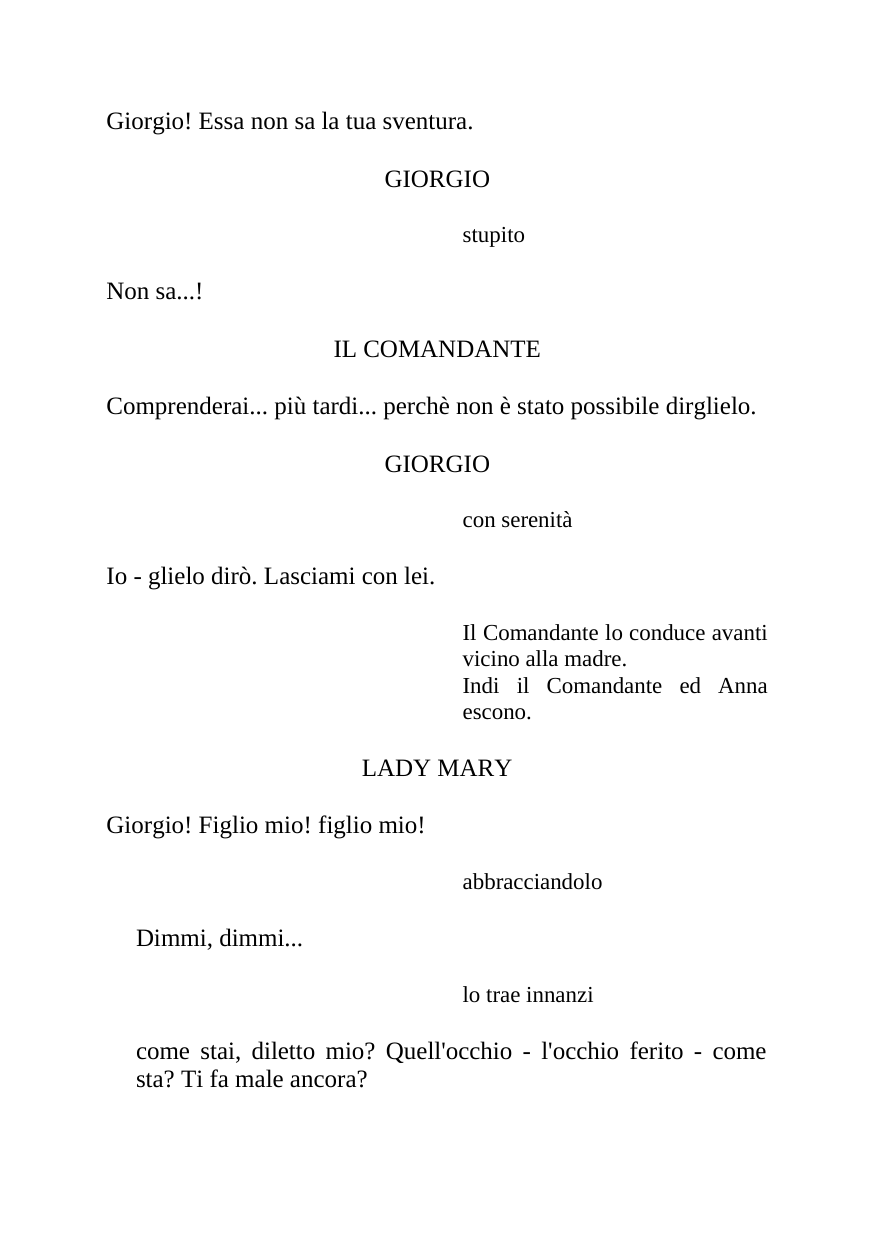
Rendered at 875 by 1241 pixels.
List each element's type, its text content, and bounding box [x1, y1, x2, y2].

text Comprenderai... più tardi... perchè non è stato possibile dirglielo. [106, 391, 768, 420]
text Giorgio! Essa non sa la tua sventura. [106, 106, 768, 135]
text Non sa...! [106, 276, 768, 305]
text Dimmi, dimmi... [136, 923, 768, 952]
text Giorgio! Figlio mio! figlio mio! [106, 811, 768, 839]
text GIORGIO [106, 164, 768, 192]
text GIORGIO [106, 449, 768, 478]
text LADY MARY [106, 753, 768, 782]
text IL COMANDANTE [106, 334, 768, 363]
text come stai, diletto mio? Quell'occhio - l'occhio ferito - come sta? Ti fa male ancora? [136, 1036, 768, 1093]
text Indi il Comandante ed Anna escono. [462, 672, 768, 724]
text abbracciandolo [462, 868, 768, 894]
text stupito [462, 221, 768, 248]
text con serenità [462, 506, 768, 533]
text Io - glielo dirò. Lasciami con lei. [106, 561, 768, 590]
text Il Comandante lo conduce avanti vicino alla madre. [462, 619, 768, 672]
text lo trae innanzi [462, 981, 768, 1007]
